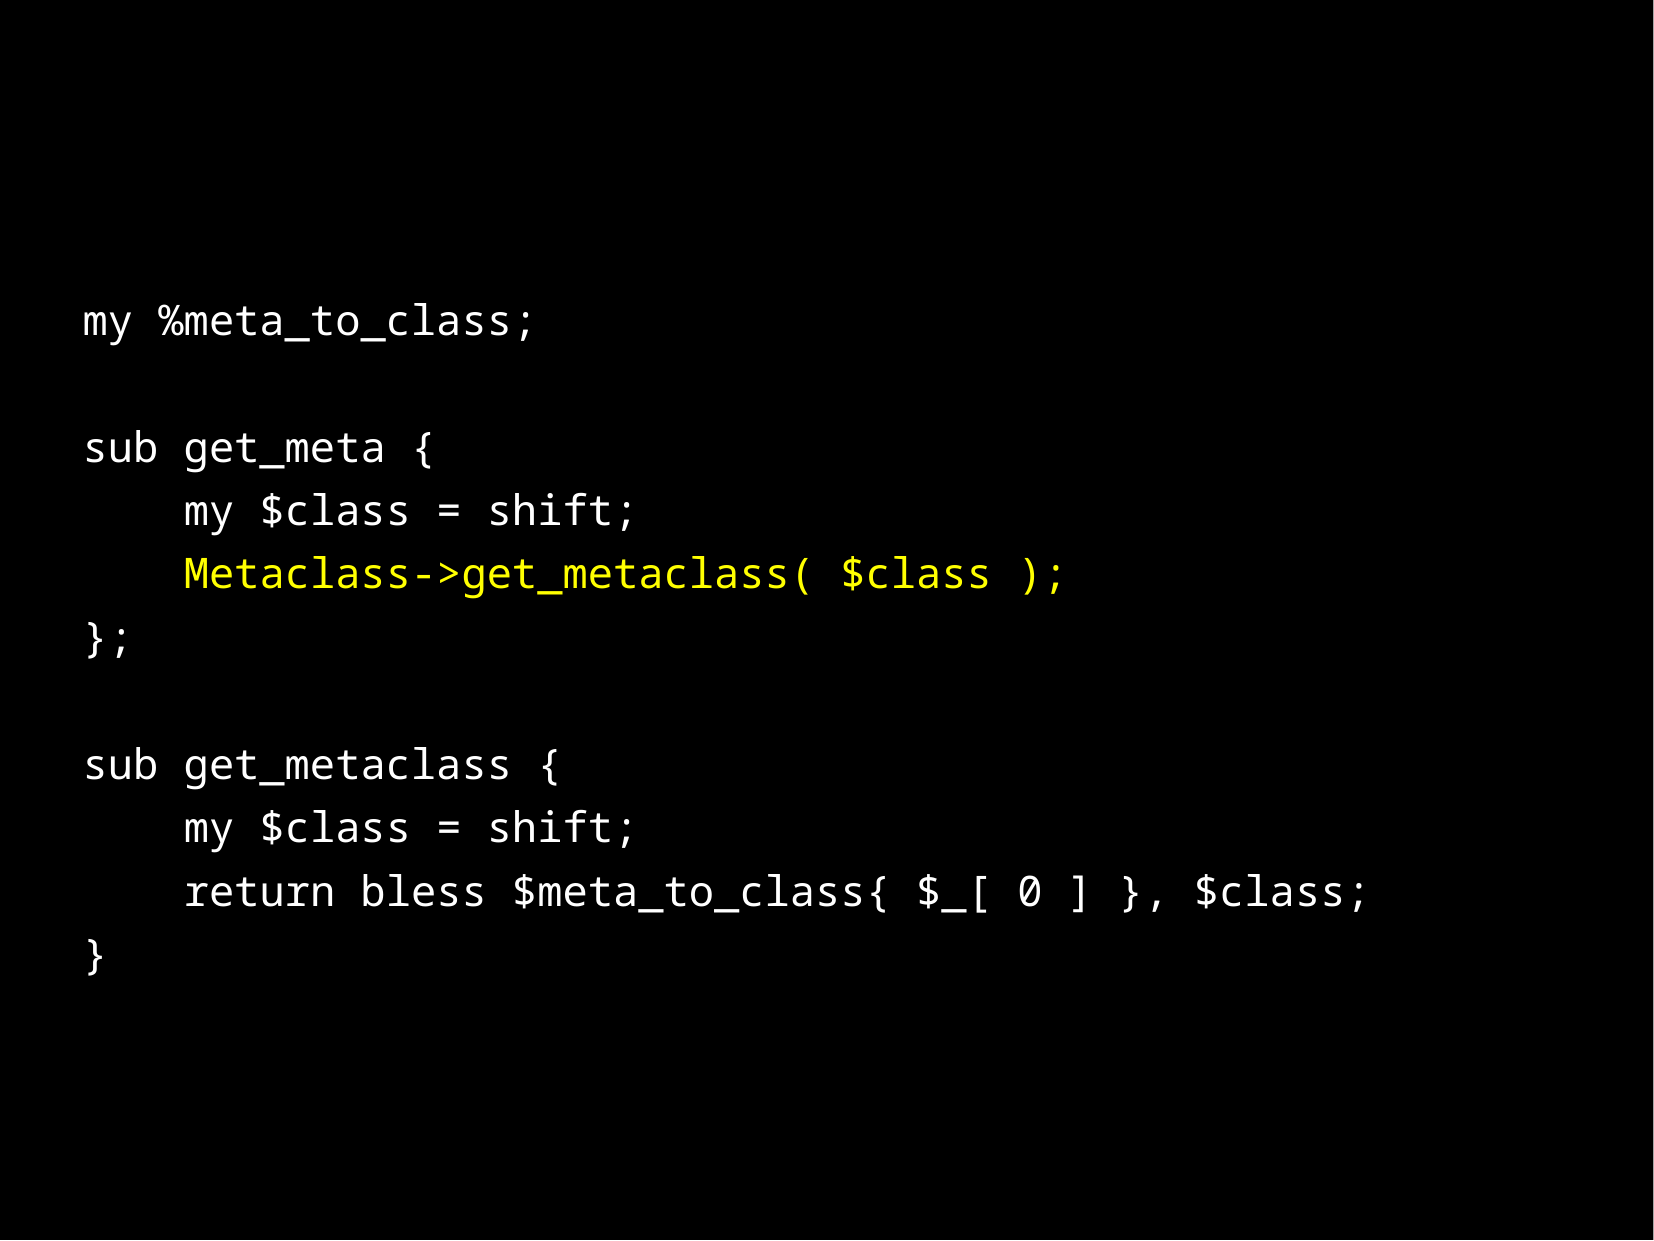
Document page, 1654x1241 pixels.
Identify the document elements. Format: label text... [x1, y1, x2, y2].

list my %meta_to_class; sub get_meta { my $class = shift; Metaclass->get_metaclass( $class ); }; sub get_metaclass { my $class = shift; return bless $meta_to_class{ $_[ 0 ] }, $class; } [82, 290, 1538, 1010]
